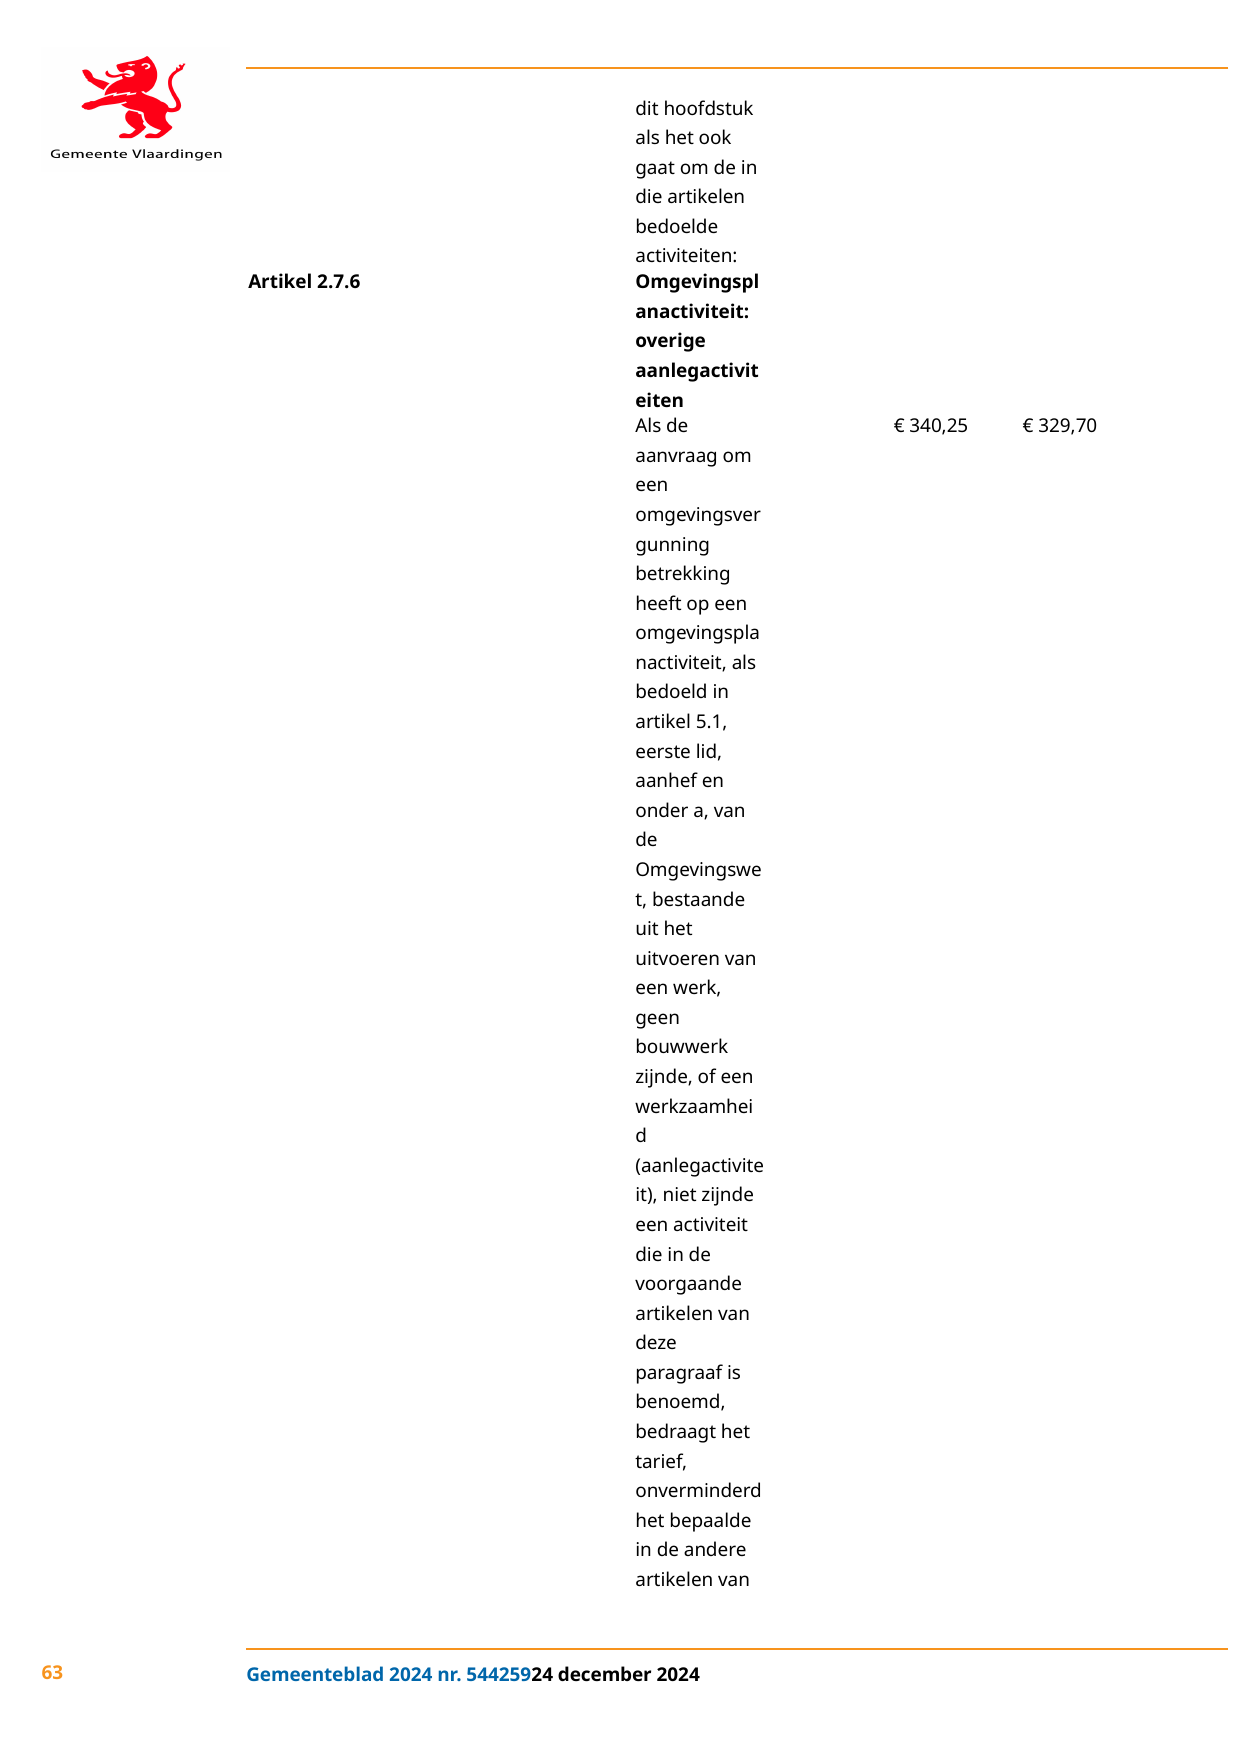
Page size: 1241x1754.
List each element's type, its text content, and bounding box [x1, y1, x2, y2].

table_cell [248, 95, 377, 268]
table_cell [506, 269, 635, 412]
table_cell [764, 413, 893, 1592]
picture [41, 47, 231, 172]
table_cell [894, 269, 1022, 412]
table_cell € 329,70 [1023, 413, 1152, 1592]
table_cell [377, 95, 506, 268]
table_cell [506, 413, 635, 1592]
table_cell Artikel 2.7.6 [248, 269, 377, 412]
table_cell [248, 413, 377, 1592]
table_cell € 340,25 [894, 413, 1022, 1592]
table_cell [764, 269, 893, 412]
table_cell [764, 95, 893, 268]
table_cell Als de aanvraag om een omgevingsvergunning betrekking heeft op een omgevingsplanactiviteit, als bedoeld in artikel 5.1, eerste lid, aanhef en onder a, van de Omgevingswet, bestaande uit het uitvoeren van een werk, geen bouwwerk zijnde, of een werkzaamheid (aanlegactiviteit), niet zijnde een activiteit die in de voorgaande artikelen van deze paragraaf is benoemd, bedraagt het tarief, onverminderd het bepaalde in de andere artikelen van [635, 413, 764, 1592]
table_cell [506, 95, 635, 268]
table_cell [894, 95, 1022, 268]
table_cell [1023, 95, 1152, 268]
table_cell Omgevingsplanactiviteit: overige aanlegactiviteiten [635, 269, 764, 412]
table_cell dit hoofdstuk als het ook gaat om de in die artikelen bedoelde activiteiten: [635, 95, 764, 268]
table_cell [1023, 269, 1152, 412]
table_cell [377, 413, 506, 1592]
table_cell [377, 269, 506, 412]
